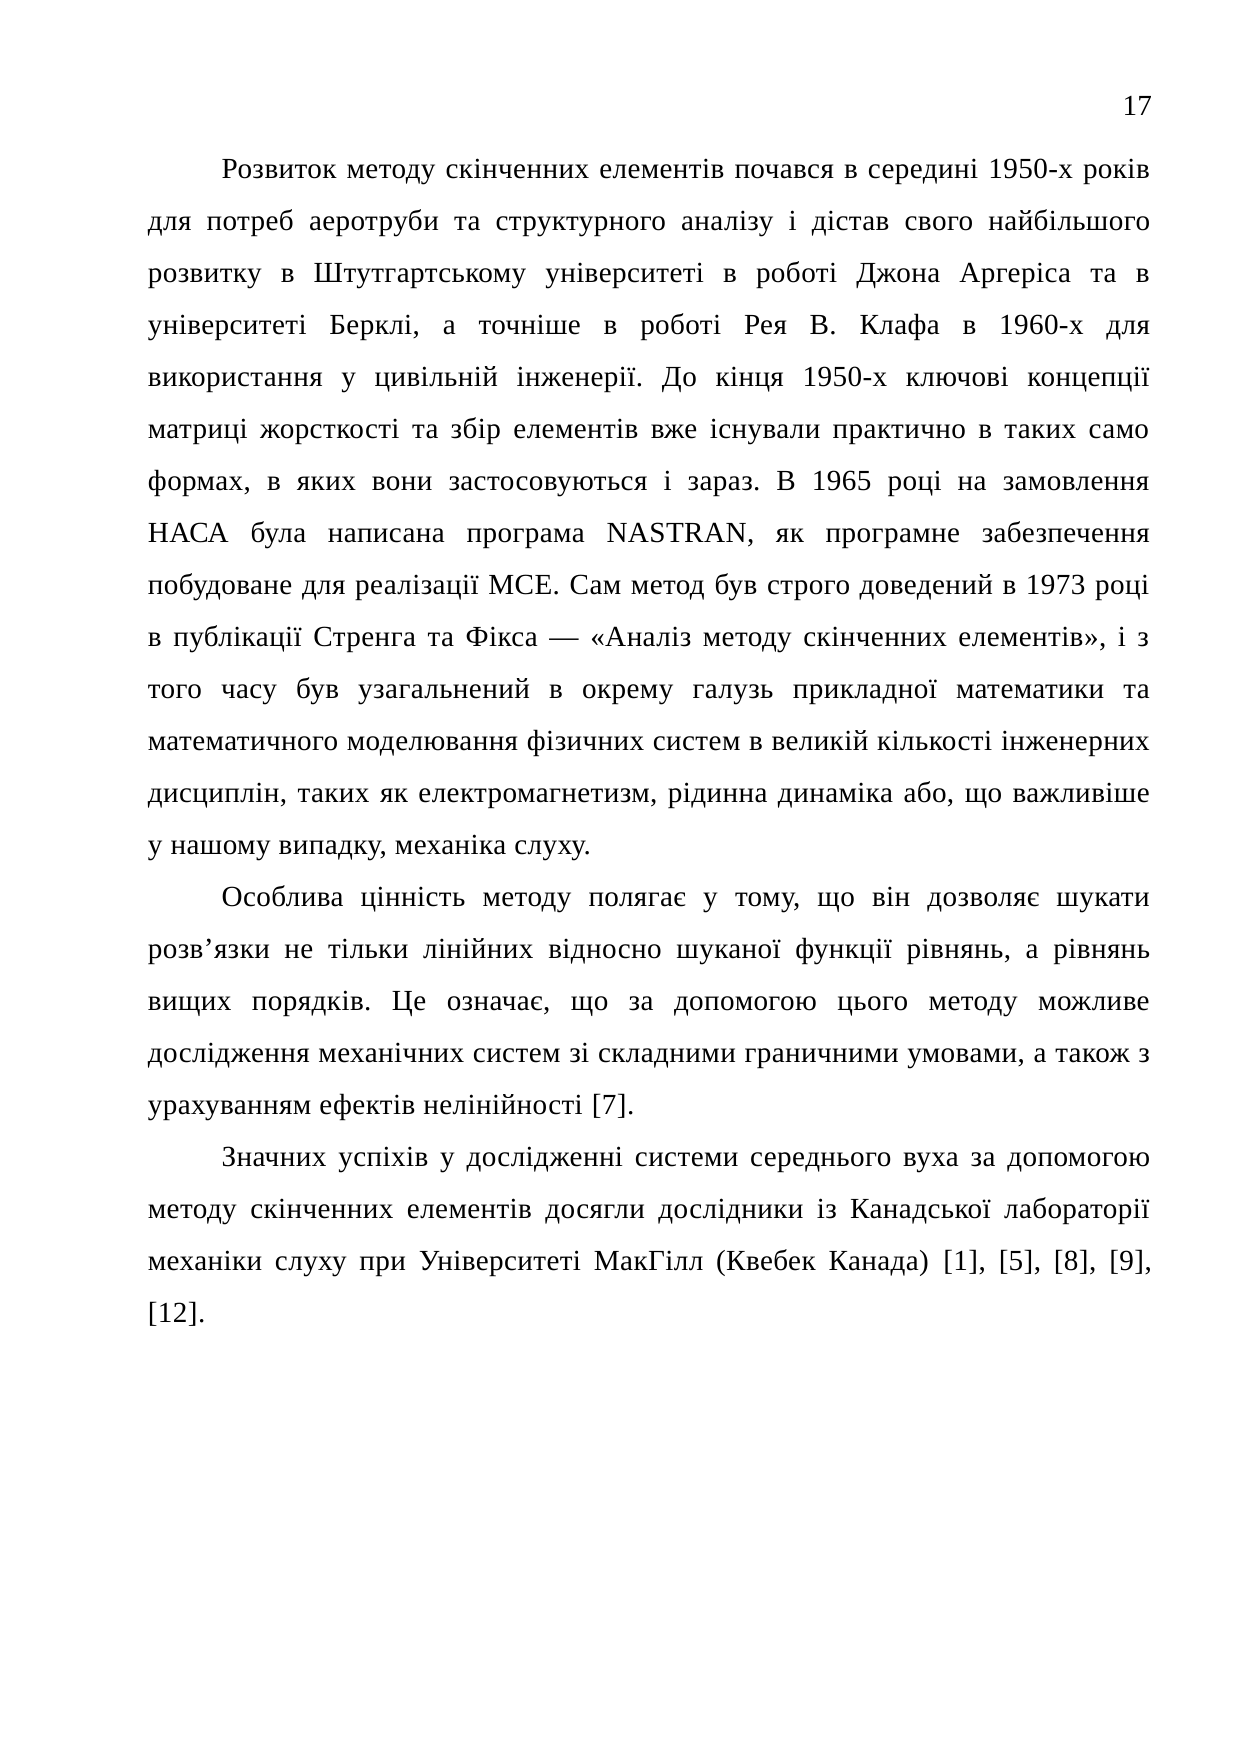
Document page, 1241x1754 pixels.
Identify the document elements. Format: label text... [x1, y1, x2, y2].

text Розвиток методу скінченних елементів почався в середині 1950-х років для потреб аеротруби та структурного аналізу і дістав свого найбільшого розвитку в Штутгартському університеті в роботі Джона Аргеріса та в університеті Берклі, а точніше в роботі Рея В. Клафа в 1960-х для використання у цивільній інженерії. До кінця 1950-х ключові концепції матриці жорсткості та збір елементів вже існували практично в таких само формах, в яких вони застосовуються і зараз. В 1965 році на замовлення НАСА була написана програма NASTRAN, як програмне забезпечення побудоване для реалізації МСЕ. Сам метод був строго доведений в 1973 році в публікації Стренга та Фікса — «Аналіз методу скінченних елементів», і з того часу був узагальнений в окрему галузь прикладної математики та математичного моделювання фізичних систем в великій кількості інженерних дисциплін, таких як електромагнетизм, рідинна динаміка або, що важливіше у нашому випадку, механіка слуху. [148, 152, 1152, 861]
text Значних успіхів у дослідженні системи середнього вуха за допомогою методу скінченних елементів досягли дослідники із Канадської лабораторії механіки слуху при Університеті МакГілл (Квебек Канада) [1], [5], [8], [9], [12]. [148, 1139, 1152, 1329]
text Особлива цінність методу полягає у тому, що він дозволяє шукати розв’язки не тільки лінійних відносно шуканої функції рівнянь, а рівнянь вищих порядків. Це означає, що за допомогою цього методу можливе дослідження механічних систем зі складними граничними умовами, а також з урахуванням ефектів нелінійності [7]. [148, 879, 1152, 1121]
